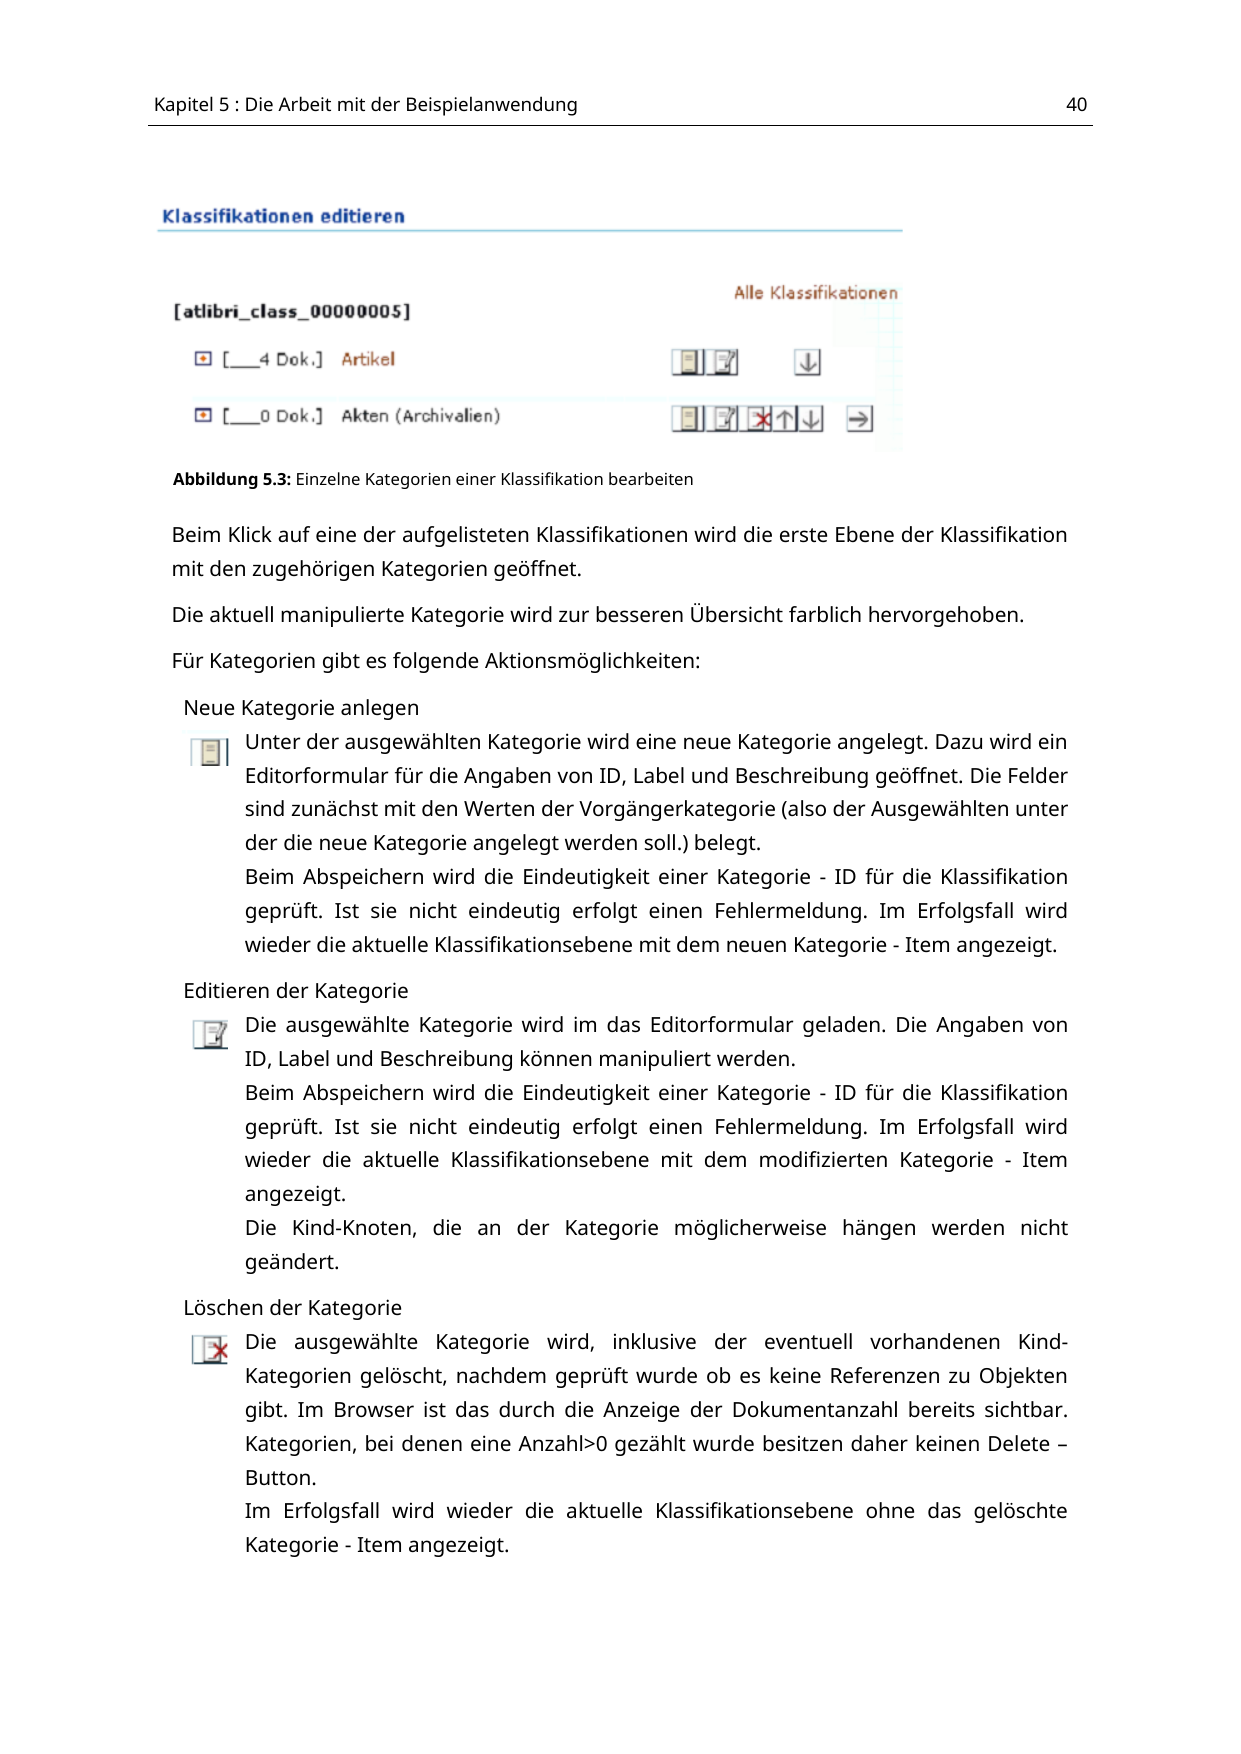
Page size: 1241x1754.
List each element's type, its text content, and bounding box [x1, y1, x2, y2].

text Beim Klick auf eine der aufgelisteten Klassifikationen wird die erste Ebene der Klassifikation mit den zugehörigen Kategorien geöffnet. [149, 148, 1091, 582]
list Löschen der Kategorie Die ausgewählte Kategorie wird, inklusive der eventuell vorhandenen Kind-Kategorien gelöscht, nachdem geprüft wurde ob es keine Referenzen zu Objekten gibt. Im Browser ist das durch die Anzeige der Dokumentanzahl bereits sichtbar. Kategorien, bei denen eine Anzahl>0 gezählt wurde besitzen daher keinen Delete – Button. Im Erfolgsfall wird wieder die aktuelle Klassifikationsebene ohne das gelöschte Kategorie - Item angezeigt. [183, 1293, 1069, 1559]
list Neue Kategorie anlegen Unter der ausgewählten Kategorie wird eine neue Kategorie angelegt. Dazu wird ein Editorformular für die Angaben von ID, Label und Beschreibung geöffnet. Die Felder sind zunächst mit den Werten der Vorgängerkategorie (also der Ausgewählten unter der die neue Kategorie angelegt werden soll.) belegt. Beim Abspeichern wird die Eindeutigkeit einer Kategorie - ID für die Klassifikation geprüft. Ist sie nicht eindeutig erfolgt einen Fehlermeldung. Im Erfolgsfall wird wieder die aktuelle Klassifikationsebene mit dem neuen Kategorie - Item angezeigt. [183, 693, 1069, 958]
picture [149, 200, 903, 452]
text Die aktuell manipulierte Kategorie wird zur besseren Übersicht farblich hervorgehoben. [171, 600, 1069, 628]
text Für Kategorien gibt es folgende Aktionsmöglichkeiten: [171, 647, 1069, 675]
text Abbildung 5.3: Einzelne Kategorien einer Klassifikation bearbeiten [173, 452, 1067, 491]
list Editieren der Kategorie Die ausgewählte Kategorie wird im das Editorformular geladen. Die Angaben von ID, Label und Beschreibung können manipuliert werden. Beim Abspeichern wird die Eindeutigkeit einer Kategorie - ID für die Klassifikation geprüft. Ist sie nicht eindeutig erfolgt einen Fehlermeldung. Im Erfolgsfall wird wieder die aktuelle Klassifikationsebene mit dem modifizierten Kategorie - Item angezeigt. Die Kind-Knoten, die an der Kategorie möglicherweise hängen werden nicht geändert. [183, 976, 1069, 1275]
